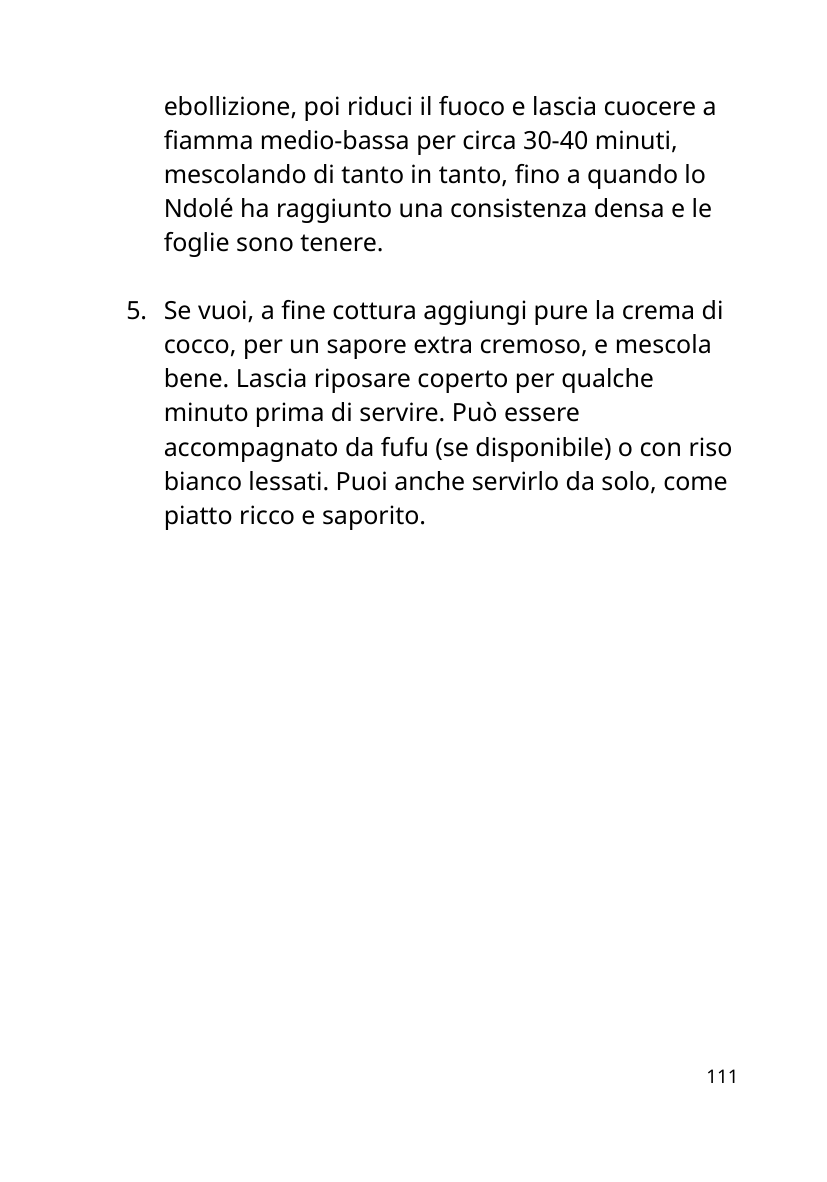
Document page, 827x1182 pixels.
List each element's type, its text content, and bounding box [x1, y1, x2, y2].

list ebollizione, poi riduci il fuoco e lascia cuocere a fiamma medio-bassa per circa 30-40 minuti, mescolando di tanto in tanto, fino a quando lo Ndolé ha raggiunto una consistenza densa e le foglie sono tenere. [126, 88, 738, 259]
list Se vuoi, a fine cottura aggiungi pure la crema di cocco, per un sapore extra cremoso, e mescola bene. Lascia riposare coperto per qualche minuto prima di servire. Può essere accompagnato da fufu (se disponibile) o con riso bianco lessati. Puoi anche servirlo da solo, come piatto ricco e saporito. [126, 293, 738, 531]
